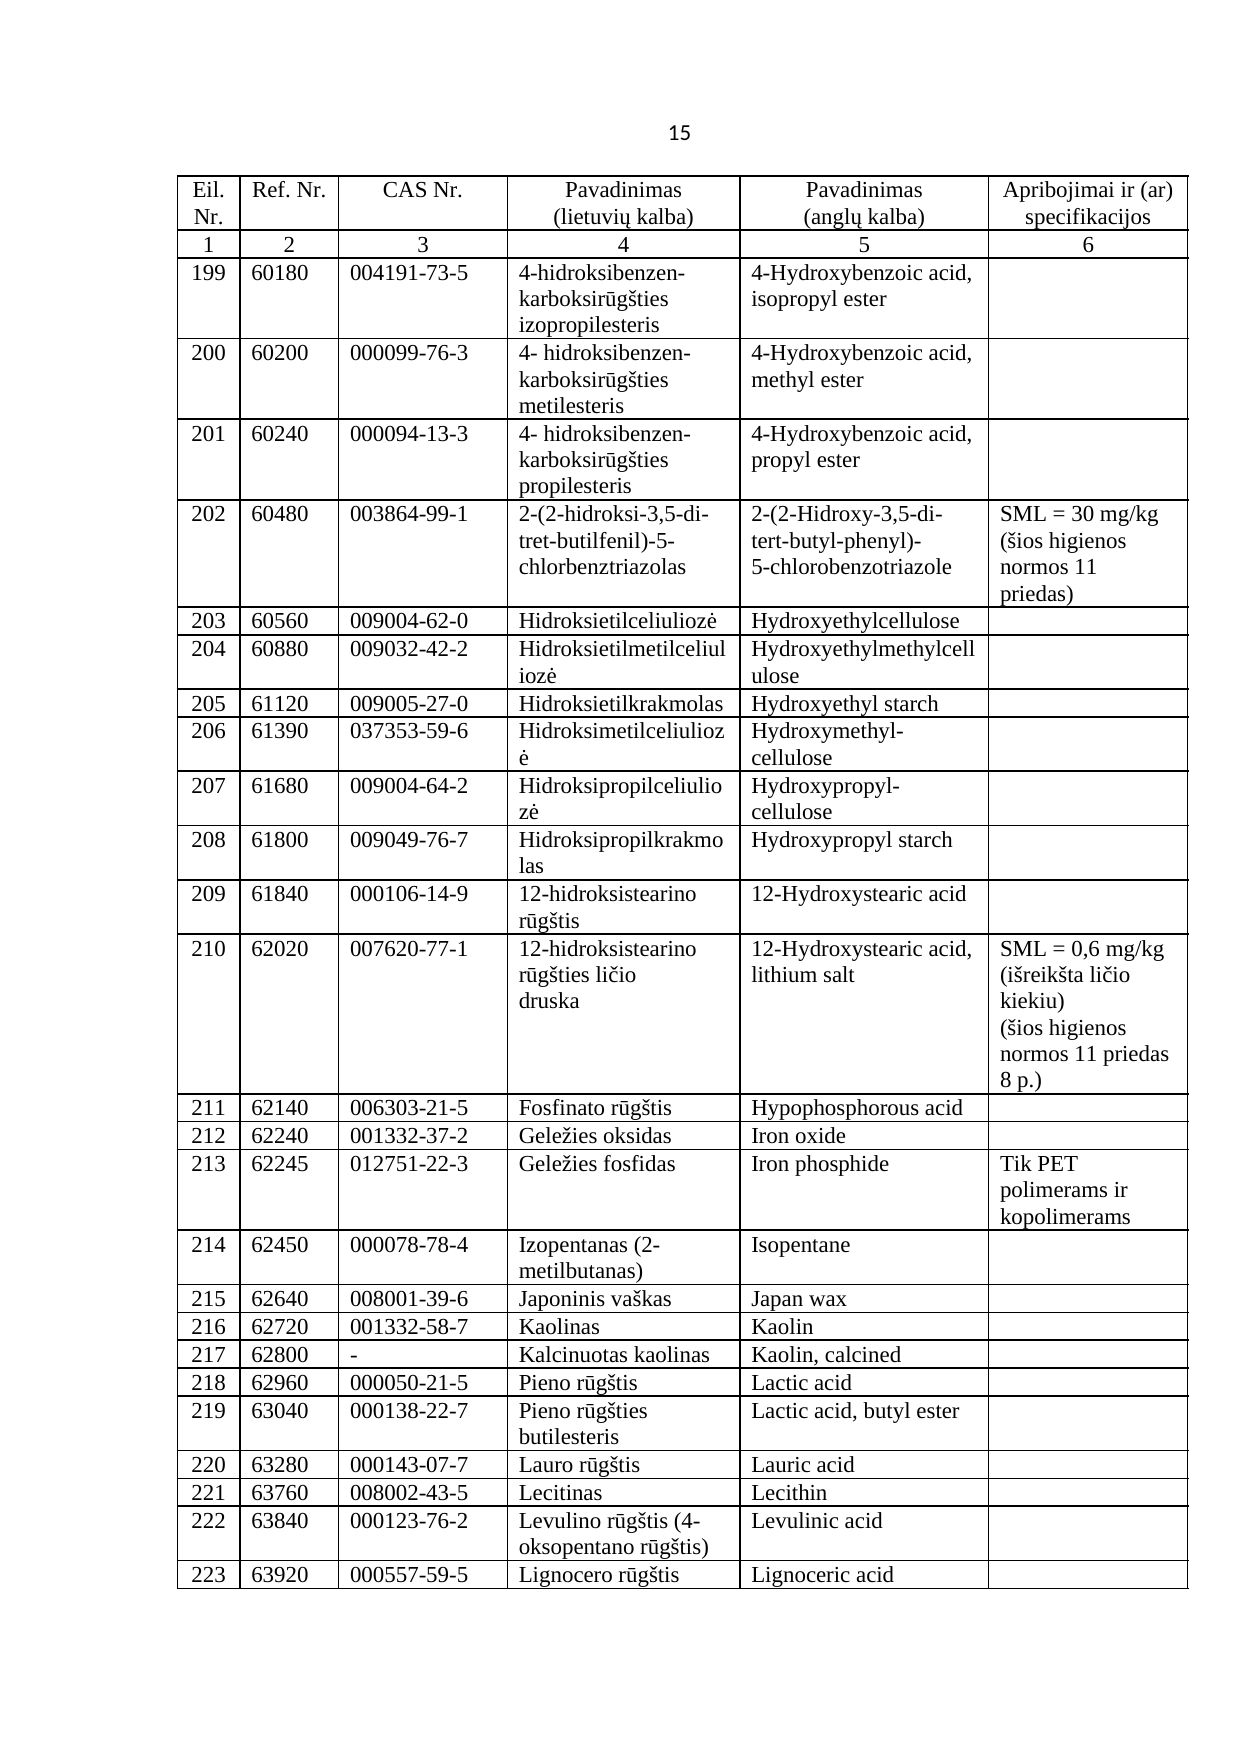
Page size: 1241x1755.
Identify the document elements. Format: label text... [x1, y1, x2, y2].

table_cell SML = 0,6 mg/kg (išreikšta ličio kiekiu) (šios higienos normos 11 priedas 8 p.) [989, 935, 1187, 1093]
table_cell 012751-22-3 [339, 1150, 507, 1229]
table_cell Hidroksietilkrakmolas [508, 690, 739, 716]
table_cell 60180 [241, 259, 338, 338]
table_cell Hypophosphorous acid [741, 1095, 988, 1121]
table_cell 007620-77-1 [339, 935, 507, 1093]
table_cell 61840 [241, 881, 338, 933]
table_cell Japoninis vaškas [508, 1285, 739, 1311]
table_cell Lignoceric acid [741, 1561, 988, 1587]
table_cell 001332-37-2 [339, 1122, 507, 1149]
table_cell [989, 1313, 1187, 1339]
table_cell 61800 [241, 826, 338, 879]
table_cell 009032-42-2 [339, 636, 507, 688]
table_cell Hydroxyethyl starch [741, 690, 988, 716]
table_cell 218 [178, 1369, 239, 1395]
table_cell Levulinic acid [741, 1507, 988, 1559]
table_cell [989, 1285, 1187, 1311]
table_cell 4-Hydroxybenzoic acid, isopropyl ester [741, 259, 988, 338]
table_cell 202 [178, 501, 239, 606]
table_cell Fosfinato rūgštis [508, 1095, 739, 1121]
table_cell 203 [178, 608, 239, 634]
table_cell 009005-27-0 [339, 690, 507, 716]
table_cell 221 [178, 1479, 239, 1505]
table_cell 004191-73-5 [339, 259, 507, 338]
table_cell 61120 [241, 690, 338, 716]
table_cell 62140 [241, 1095, 338, 1121]
table_cell 220 [178, 1451, 239, 1477]
table_cell Iron oxide [741, 1122, 988, 1149]
table_cell 6 [989, 231, 1187, 257]
table_cell Hidroksietilmetilceliuliozė [508, 636, 739, 688]
table_cell 4-hidroksibenzen-karboksirūgšties izopropilesteris [508, 259, 739, 338]
table_cell [989, 1507, 1187, 1559]
table_cell 215 [178, 1285, 239, 1311]
table_cell 205 [178, 690, 239, 716]
table_cell 63040 [241, 1397, 338, 1449]
table_cell 60880 [241, 636, 338, 688]
table_cell 000078-78-4 [339, 1231, 507, 1283]
table_cell [989, 339, 1187, 418]
table_cell 62020 [241, 935, 338, 1093]
table_cell 12-hidroksistearino rūgšties ličio druska [508, 935, 739, 1093]
table_cell [989, 718, 1187, 770]
table_cell 207 [178, 772, 239, 824]
table_cell - [339, 1341, 507, 1367]
table_cell [989, 772, 1187, 824]
table_cell 1 [178, 231, 239, 257]
table_cell Hydroxypropyl- cellulose [741, 772, 988, 824]
table_cell 3 [339, 231, 507, 257]
table_cell 62640 [241, 1285, 338, 1311]
table_cell 000138-22-7 [339, 1397, 507, 1449]
table_header Ref. Nr. [241, 177, 338, 229]
table_cell 201 [178, 420, 239, 499]
table_cell 000050-21-5 [339, 1369, 507, 1395]
table_cell 212 [178, 1122, 239, 1149]
table_cell Pieno rūgštis [508, 1369, 739, 1395]
table_cell 204 [178, 636, 239, 688]
table_cell [989, 420, 1187, 499]
table_cell 206 [178, 718, 239, 770]
table_cell 61680 [241, 772, 338, 824]
table_cell 62450 [241, 1231, 338, 1283]
table_cell Levulino rūgštis (4-oksopentano rūgštis) [508, 1507, 739, 1559]
table_cell 009049-76-7 [339, 826, 507, 879]
table_cell 200 [178, 339, 239, 418]
table_cell 63920 [241, 1561, 338, 1587]
table_cell SML = 30 mg/kg (šios higienos normos 11 priedas) [989, 501, 1187, 606]
table_cell 12-Hydroxystearic acid [741, 881, 988, 933]
table_cell 216 [178, 1313, 239, 1339]
table_cell 210 [178, 935, 239, 1093]
table_cell [989, 636, 1187, 688]
table_cell Isopentane [741, 1231, 988, 1283]
table_cell 214 [178, 1231, 239, 1283]
table_cell 4-Hydroxybenzoic acid, propyl ester [741, 420, 988, 499]
table_cell Kalcinuotas kaolinas [508, 1341, 739, 1367]
table_cell 217 [178, 1341, 239, 1367]
table_cell 60480 [241, 501, 338, 606]
table_cell 223 [178, 1561, 239, 1587]
table_cell 61390 [241, 718, 338, 770]
table_cell 60200 [241, 339, 338, 418]
table_cell [989, 1341, 1187, 1367]
table_cell [989, 1451, 1187, 1477]
table_cell Izopentanas (2-metilbutanas) [508, 1231, 739, 1283]
table_cell 208 [178, 826, 239, 879]
table_cell Lauric acid [741, 1451, 988, 1477]
table_header Apribojimai ir (ar) specifikacijos [989, 177, 1187, 229]
table_header Pavadinimas (anglų kalba) [741, 177, 988, 229]
table_cell [989, 1095, 1187, 1121]
table_cell Hydroxyethylcellulose [741, 608, 988, 634]
table_cell Hidroksipropilceliuliozė [508, 772, 739, 824]
table_cell Tik PET polimerams ir kopolimerams [989, 1150, 1187, 1229]
table_cell 000099-76-3 [339, 339, 507, 418]
table_cell 12-Hydroxystearic acid, lithium salt [741, 935, 988, 1093]
table_cell [989, 608, 1187, 634]
table_cell [989, 881, 1187, 933]
table_cell 60240 [241, 420, 338, 499]
table_cell [989, 826, 1187, 879]
table_cell 62800 [241, 1341, 338, 1367]
table_cell Geležies fosfidas [508, 1150, 739, 1229]
table_cell 62245 [241, 1150, 338, 1229]
table_cell [989, 1561, 1187, 1587]
table_cell 5 [741, 231, 988, 257]
table_cell 62720 [241, 1313, 338, 1339]
table_cell 209 [178, 881, 239, 933]
table_cell [989, 1122, 1187, 1149]
table_cell 62240 [241, 1122, 338, 1149]
table_cell 009004-62-0 [339, 608, 507, 634]
table_cell Lactic acid, butyl ester [741, 1397, 988, 1449]
table_cell 000106-14-9 [339, 881, 507, 933]
table_cell [989, 1397, 1187, 1449]
table_cell 211 [178, 1095, 239, 1121]
table_cell Iron phosphide [741, 1150, 988, 1229]
table_cell 000557-59-5 [339, 1561, 507, 1587]
table_cell 2-(2-hidroksi-3,5-di-tret-butilfenil)-5-chlorbenztriazolas [508, 501, 739, 606]
table_cell 2 [241, 231, 338, 257]
table_cell 219 [178, 1397, 239, 1449]
table_cell [989, 690, 1187, 716]
table_cell 000143-07-7 [339, 1451, 507, 1477]
table_cell 000123-76-2 [339, 1507, 507, 1559]
table_cell Hidroksietilceliuliozė [508, 608, 739, 634]
table_header Pavadinimas (lietuvių kalba) [508, 177, 739, 229]
table_cell 008002-43-5 [339, 1479, 507, 1505]
table_cell 63280 [241, 1451, 338, 1477]
table_cell 63760 [241, 1479, 338, 1505]
table_cell 2-(2-Hidroxy-3,5-di-tert-butyl-phenyl)- 5-chlorobenzotriazole [741, 501, 988, 606]
table_cell Lignocero rūgštis [508, 1561, 739, 1587]
table_cell Hydroxyethylmethylcellulose [741, 636, 988, 688]
table_cell 199 [178, 259, 239, 338]
table_cell Lactic acid [741, 1369, 988, 1395]
table_cell 000094-13-3 [339, 420, 507, 499]
table_cell 009004-64-2 [339, 772, 507, 824]
table_cell [989, 1369, 1187, 1395]
table_cell Geležies oksidas [508, 1122, 739, 1149]
table_cell 4- hidroksibenzen-karboksirūgšties propilesteris [508, 420, 739, 499]
table_cell Hidroksimetilceliuliozė [508, 718, 739, 770]
table_cell 037353-59-6 [339, 718, 507, 770]
table_cell [989, 259, 1187, 338]
table_cell 62960 [241, 1369, 338, 1395]
table_cell 12-hidroksistearino rūgštis [508, 881, 739, 933]
table_cell 4- hidroksibenzen-karboksirūgšties metilesteris [508, 339, 739, 418]
table_cell Japan wax [741, 1285, 988, 1311]
table_cell 4 [508, 231, 739, 257]
table_cell [989, 1479, 1187, 1505]
table_cell 60560 [241, 608, 338, 634]
table_header CAS Nr. [339, 177, 507, 229]
table_cell Hydroxymethyl- cellulose [741, 718, 988, 770]
table_cell Lauro rūgštis [508, 1451, 739, 1477]
table_header Eil. Nr. [178, 177, 239, 229]
table_cell 008001-39-6 [339, 1285, 507, 1311]
table_cell [989, 1231, 1187, 1283]
table_cell 222 [178, 1507, 239, 1559]
table_cell 4-Hydroxybenzoic acid, methyl ester [741, 339, 988, 418]
table_cell Kaolin, calcined [741, 1341, 988, 1367]
table_cell Lecitinas [508, 1479, 739, 1505]
table_cell Pieno rūgšties butilesteris [508, 1397, 739, 1449]
table_cell Kaolin [741, 1313, 988, 1339]
table_cell 003864-99-1 [339, 501, 507, 606]
table_cell 63840 [241, 1507, 338, 1559]
table_cell 006303-21-5 [339, 1095, 507, 1121]
table_cell 001332-58-7 [339, 1313, 507, 1339]
table_cell Lecithin [741, 1479, 988, 1505]
table_cell Kaolinas [508, 1313, 739, 1339]
table_cell 213 [178, 1150, 239, 1229]
table_cell Hidroksipropilkrakmolas [508, 826, 739, 879]
table_cell Hydroxypropyl starch [741, 826, 988, 879]
